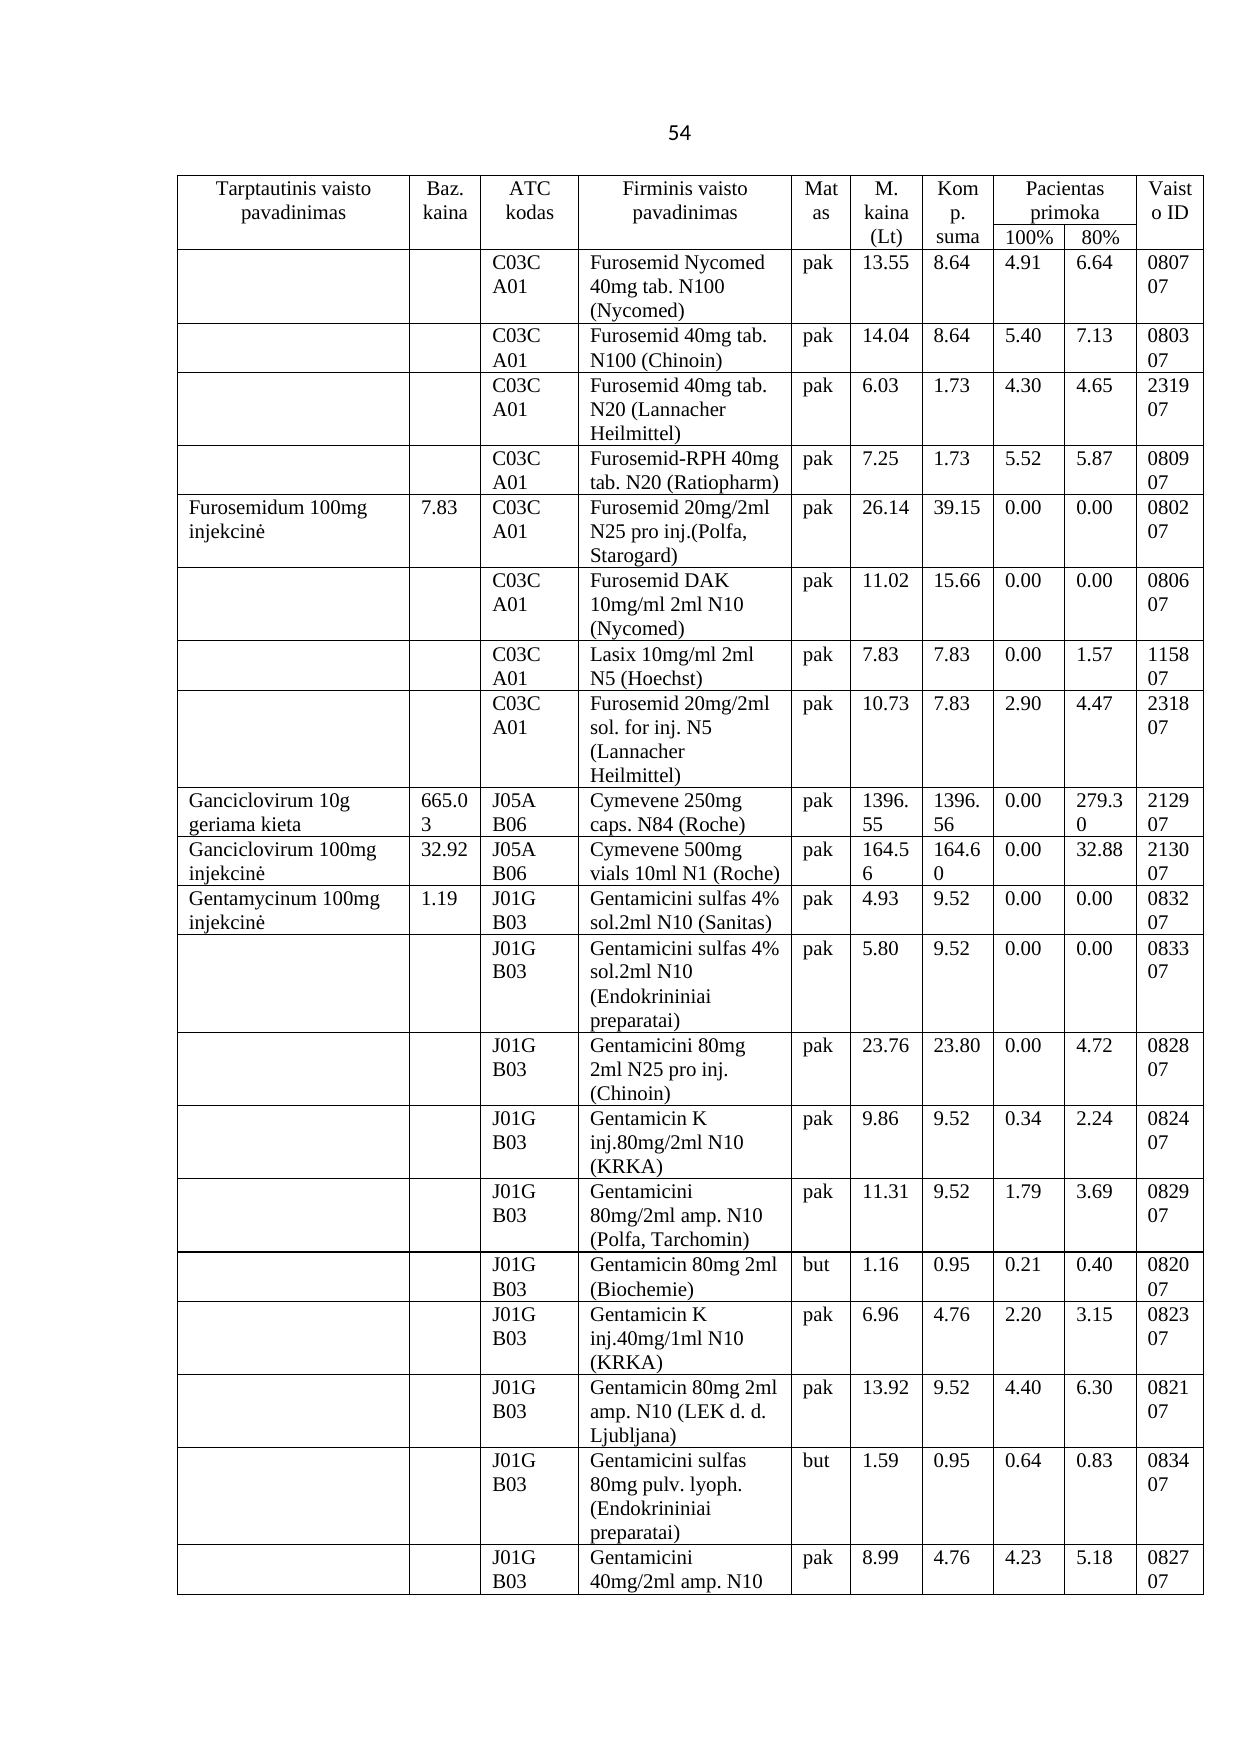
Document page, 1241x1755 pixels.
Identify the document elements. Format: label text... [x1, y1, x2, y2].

table_cell 4.72 [1065, 1033, 1136, 1105]
table_cell 32.88 [1065, 837, 1136, 885]
table_cell 5.52 [994, 446, 1064, 494]
table_cell 212907 [1137, 788, 1203, 836]
table_cell [410, 324, 480, 372]
table_cell pak [792, 641, 850, 689]
table_cell 0.00 [1065, 886, 1136, 934]
table_cell Gentamicini sulfas 4% sol.2ml N10 (Endokrininiai preparatai) [579, 935, 791, 1032]
table_cell 082907 [1137, 1179, 1203, 1251]
table_cell 1.19 [410, 886, 480, 934]
table_cell 23.80 [923, 1033, 993, 1105]
table_header Pacientas primoka [994, 176, 1136, 224]
table_cell [410, 1545, 480, 1593]
table_cell 6.03 [851, 373, 922, 445]
table_cell [178, 446, 409, 494]
table_cell [410, 1033, 480, 1105]
table_cell Gentamicin 80mg 2ml (Biochemie) [579, 1253, 791, 1301]
table_cell pak [792, 446, 850, 494]
table_header ATC kodas [481, 176, 578, 249]
table_cell [178, 1179, 409, 1251]
table_cell [410, 250, 480, 322]
table_header Vaisto ID [1137, 176, 1203, 249]
table_cell 231807 [1137, 691, 1203, 787]
table_cell 4.76 [923, 1302, 993, 1374]
table_cell pak [792, 886, 850, 934]
table_cell [178, 1375, 409, 1447]
table_cell 1.73 [923, 373, 993, 445]
table_cell 0.34 [994, 1106, 1064, 1178]
table_cell 080907 [1137, 446, 1203, 494]
table_cell 0.21 [994, 1253, 1064, 1301]
table_cell 4.91 [994, 250, 1064, 322]
table_cell 082707 [1137, 1545, 1203, 1593]
table_cell 9.52 [923, 886, 993, 934]
table_cell Gentamycinum 100mg injekcinė [178, 886, 409, 934]
table_cell 14.04 [851, 324, 922, 372]
table_cell 4.93 [851, 886, 922, 934]
table_cell [410, 1106, 480, 1178]
table_cell 3.15 [1065, 1302, 1136, 1374]
table_cell 213007 [1137, 837, 1203, 885]
table_cell 2.24 [1065, 1106, 1136, 1178]
table_cell Gentamicini sulfas 80mg pulv. lyoph.(Endokrininiai preparatai) [579, 1448, 791, 1544]
table_cell Gentamicini sulfas 4% sol.2ml N10 (Sanitas) [579, 886, 791, 934]
table_cell C03C A01 [481, 495, 578, 567]
table_cell J01G B03 [481, 1448, 578, 1544]
table_cell [178, 250, 409, 322]
table_cell 13.92 [851, 1375, 922, 1447]
table_cell pak [792, 1302, 850, 1374]
table_cell 7.83 [923, 691, 993, 787]
table_cell 083407 [1137, 1448, 1203, 1544]
table_cell 0.95 [923, 1253, 993, 1301]
table_cell [178, 373, 409, 445]
table_cell J05A B06 [481, 837, 578, 885]
table_cell 7.25 [851, 446, 922, 494]
table_cell Furosemid-RPH 40mg tab. N20 (Ratiopharm) [579, 446, 791, 494]
table_cell 4.40 [994, 1375, 1064, 1447]
table_cell pak [792, 1545, 850, 1593]
table_cell C03C A01 [481, 691, 578, 787]
table_cell [178, 1033, 409, 1105]
table_cell Gentamicin 80mg 2ml amp. N10 (LEK d. d. Ljubljana) [579, 1375, 791, 1447]
table_cell 164.56 [851, 837, 922, 885]
table_cell 5.18 [1065, 1545, 1136, 1593]
table_cell J01G B03 [481, 1033, 578, 1105]
table_cell pak [792, 568, 850, 640]
table_cell 9.52 [923, 1375, 993, 1447]
table_cell J01G B03 [481, 1545, 578, 1593]
table_cell pak [792, 495, 850, 567]
table_cell but [792, 1448, 850, 1544]
table_cell pak [792, 1106, 850, 1178]
table_cell 4.30 [994, 373, 1064, 445]
table_cell 5.80 [851, 935, 922, 1032]
table_cell [410, 935, 480, 1032]
table_cell 1396.55 [851, 788, 922, 836]
table_cell 8.64 [923, 250, 993, 322]
table_cell 1.73 [923, 446, 993, 494]
table_cell 0.40 [1065, 1253, 1136, 1301]
table_cell 0.00 [994, 788, 1064, 836]
table_cell 0.00 [1065, 568, 1136, 640]
table_cell 082307 [1137, 1302, 1203, 1374]
table_cell 1.59 [851, 1448, 922, 1544]
table_cell 9.52 [923, 935, 993, 1032]
table_cell Furosemidum 100mg injekcinė [178, 495, 409, 567]
table_cell pak [792, 935, 850, 1032]
table_cell 0.64 [994, 1448, 1064, 1544]
table_cell 080307 [1137, 324, 1203, 372]
table_cell Ganciclovirum 100mg injekcinė [178, 837, 409, 885]
table_cell 4.47 [1065, 691, 1136, 787]
table_header Komp. suma (Lt) [923, 176, 993, 249]
table_cell [410, 1375, 480, 1447]
table_cell pak [792, 250, 850, 322]
table_cell 080207 [1137, 495, 1203, 567]
table_cell J01G B03 [481, 1253, 578, 1301]
table_cell 15.66 [923, 568, 993, 640]
table_cell pak [792, 1375, 850, 1447]
table_cell 4.65 [1065, 373, 1136, 445]
table_cell [410, 373, 480, 445]
table_cell 23.76 [851, 1033, 922, 1105]
table_cell 080707 [1137, 250, 1203, 322]
table_cell J01G B03 [481, 886, 578, 934]
table_cell 1.57 [1065, 641, 1136, 689]
table_cell 2.90 [994, 691, 1064, 787]
table_cell 4.76 [923, 1545, 993, 1593]
table_cell 080607 [1137, 568, 1203, 640]
table_cell 1.79 [994, 1179, 1064, 1251]
table_cell C03C A01 [481, 446, 578, 494]
table_cell 8.99 [851, 1545, 922, 1593]
table_cell [178, 1302, 409, 1374]
table_cell [410, 1253, 480, 1301]
table_cell Gentamicin K inj.40mg/1ml N10 (KRKA) [579, 1302, 791, 1374]
table_cell [178, 568, 409, 640]
table_cell 6.30 [1065, 1375, 1136, 1447]
table_cell 0.00 [994, 886, 1064, 934]
table_cell [178, 691, 409, 787]
table_cell [178, 1253, 409, 1301]
table_cell 5.40 [994, 324, 1064, 372]
table_cell 0.00 [994, 1033, 1064, 1105]
table_cell J01G B03 [481, 1375, 578, 1447]
table_cell [178, 1545, 409, 1593]
table_cell 11.02 [851, 568, 922, 640]
table_cell 6.64 [1065, 250, 1136, 322]
table_cell 8.64 [923, 324, 993, 372]
table_header Baz. kaina [410, 176, 480, 249]
table_cell 6.96 [851, 1302, 922, 1374]
table_header Firminis vaisto pavadinimas [579, 176, 791, 249]
table_cell 0.00 [994, 837, 1064, 885]
table_cell C03C A01 [481, 373, 578, 445]
table_cell [178, 1106, 409, 1178]
table_cell 7.83 [410, 495, 480, 567]
table_cell 0.00 [994, 935, 1064, 1032]
table_cell Furosemid 40mg tab. N20 (Lannacher Heilmittel) [579, 373, 791, 445]
table_cell J01G B03 [481, 935, 578, 1032]
table_header M. kaina (Lt) [851, 176, 922, 249]
table_cell Furosemid 20mg/2ml sol. for inj. N5 (Lannacher Heilmittel) [579, 691, 791, 787]
table_cell Cymevene 250mg caps. N84 (Roche) [579, 788, 791, 836]
table_cell 7.83 [851, 641, 922, 689]
table_cell 0.00 [1065, 935, 1136, 1032]
table_cell C03C A01 [481, 324, 578, 372]
table_cell 115807 [1137, 641, 1203, 689]
table_cell Gentamicini 40mg/2ml amp. N10 [579, 1545, 791, 1593]
table_cell [410, 568, 480, 640]
table_cell 26.14 [851, 495, 922, 567]
table_cell pak [792, 788, 850, 836]
table_cell pak [792, 837, 850, 885]
table_cell Ganciclovirum 10g geriama kieta [178, 788, 409, 836]
table_cell 7.13 [1065, 324, 1136, 372]
table_cell Gentamicin K inj.80mg/2ml N10 (KRKA) [579, 1106, 791, 1178]
table_cell 11.31 [851, 1179, 922, 1251]
table_cell 1.16 [851, 1253, 922, 1301]
table_cell Gentamicini 80mg 2ml N25 pro inj.(Chinoin) [579, 1033, 791, 1105]
table_cell [410, 1179, 480, 1251]
table_cell 9.86 [851, 1106, 922, 1178]
table_cell Lasix 10mg/ml 2ml N5 (Hoechst) [579, 641, 791, 689]
table_cell 10.73 [851, 691, 922, 787]
table_cell [178, 641, 409, 689]
table_cell [410, 1448, 480, 1544]
table_cell [178, 935, 409, 1032]
table_cell 083207 [1137, 886, 1203, 934]
table_cell Furosemid Nycomed 40mg tab. N100 (Nycomed) [579, 250, 791, 322]
table_cell 13.55 [851, 250, 922, 322]
table_cell 100% [994, 225, 1064, 249]
table_cell 80% [1065, 225, 1136, 249]
table_cell Furosemid 40mg tab. N100 (Chinoin) [579, 324, 791, 372]
table_cell 231907 [1137, 373, 1203, 445]
table_cell 9.52 [923, 1106, 993, 1178]
table_cell 5.87 [1065, 446, 1136, 494]
table_cell C03C A01 [481, 250, 578, 322]
table_cell 32.92 [410, 837, 480, 885]
table_cell 7.83 [923, 641, 993, 689]
table_cell [410, 1302, 480, 1374]
table_cell 0.00 [994, 641, 1064, 689]
table_cell 0.00 [994, 568, 1064, 640]
table_cell 39.15 [923, 495, 993, 567]
table_cell [410, 641, 480, 689]
table_cell pak [792, 1179, 850, 1251]
table_cell 1396.56 [923, 788, 993, 836]
table_cell 279.30 [1065, 788, 1136, 836]
table_cell 4.23 [994, 1545, 1064, 1593]
table_cell 665.03 [410, 788, 480, 836]
table_cell pak [792, 324, 850, 372]
table_cell C03C A01 [481, 568, 578, 640]
table_cell 082407 [1137, 1106, 1203, 1178]
table_cell but [792, 1253, 850, 1301]
table_cell [410, 446, 480, 494]
table_cell J01G B03 [481, 1179, 578, 1251]
table_cell [178, 324, 409, 372]
table_cell [178, 1448, 409, 1544]
table_cell 164.60 [923, 837, 993, 885]
table_cell Cymevene 500mg vials 10ml N1 (Roche) [579, 837, 791, 885]
table_cell 2.20 [994, 1302, 1064, 1374]
table_cell J01G B03 [481, 1302, 578, 1374]
table_cell 082107 [1137, 1375, 1203, 1447]
table_cell 082807 [1137, 1033, 1203, 1105]
table_cell Furosemid DAK 10mg/ml 2ml N10 (Nycomed) [579, 568, 791, 640]
table_cell 0.95 [923, 1448, 993, 1544]
table_header Tarptautinis vaisto pavadinimas [178, 176, 409, 249]
table_cell 0.00 [994, 495, 1064, 567]
table_cell 083307 [1137, 935, 1203, 1032]
table_cell Gentamicini 80mg/2ml amp. N10 (Polfa, Tarchomin) [579, 1179, 791, 1251]
table_cell 3.69 [1065, 1179, 1136, 1251]
table_cell pak [792, 373, 850, 445]
table_cell C03C A01 [481, 641, 578, 689]
table_cell Furosemid 20mg/2ml N25 pro inj.(Polfa, Starogard) [579, 495, 791, 567]
table_cell J01G B03 [481, 1106, 578, 1178]
table_cell pak [792, 691, 850, 787]
table_cell 0.00 [1065, 495, 1136, 567]
table_cell 9.52 [923, 1179, 993, 1251]
table_cell [410, 691, 480, 787]
table_cell pak [792, 1033, 850, 1105]
table_cell J05A B06 [481, 788, 578, 836]
table_cell 082007 [1137, 1253, 1203, 1301]
table_cell 0.83 [1065, 1448, 1136, 1544]
table_header Matas [792, 176, 850, 249]
